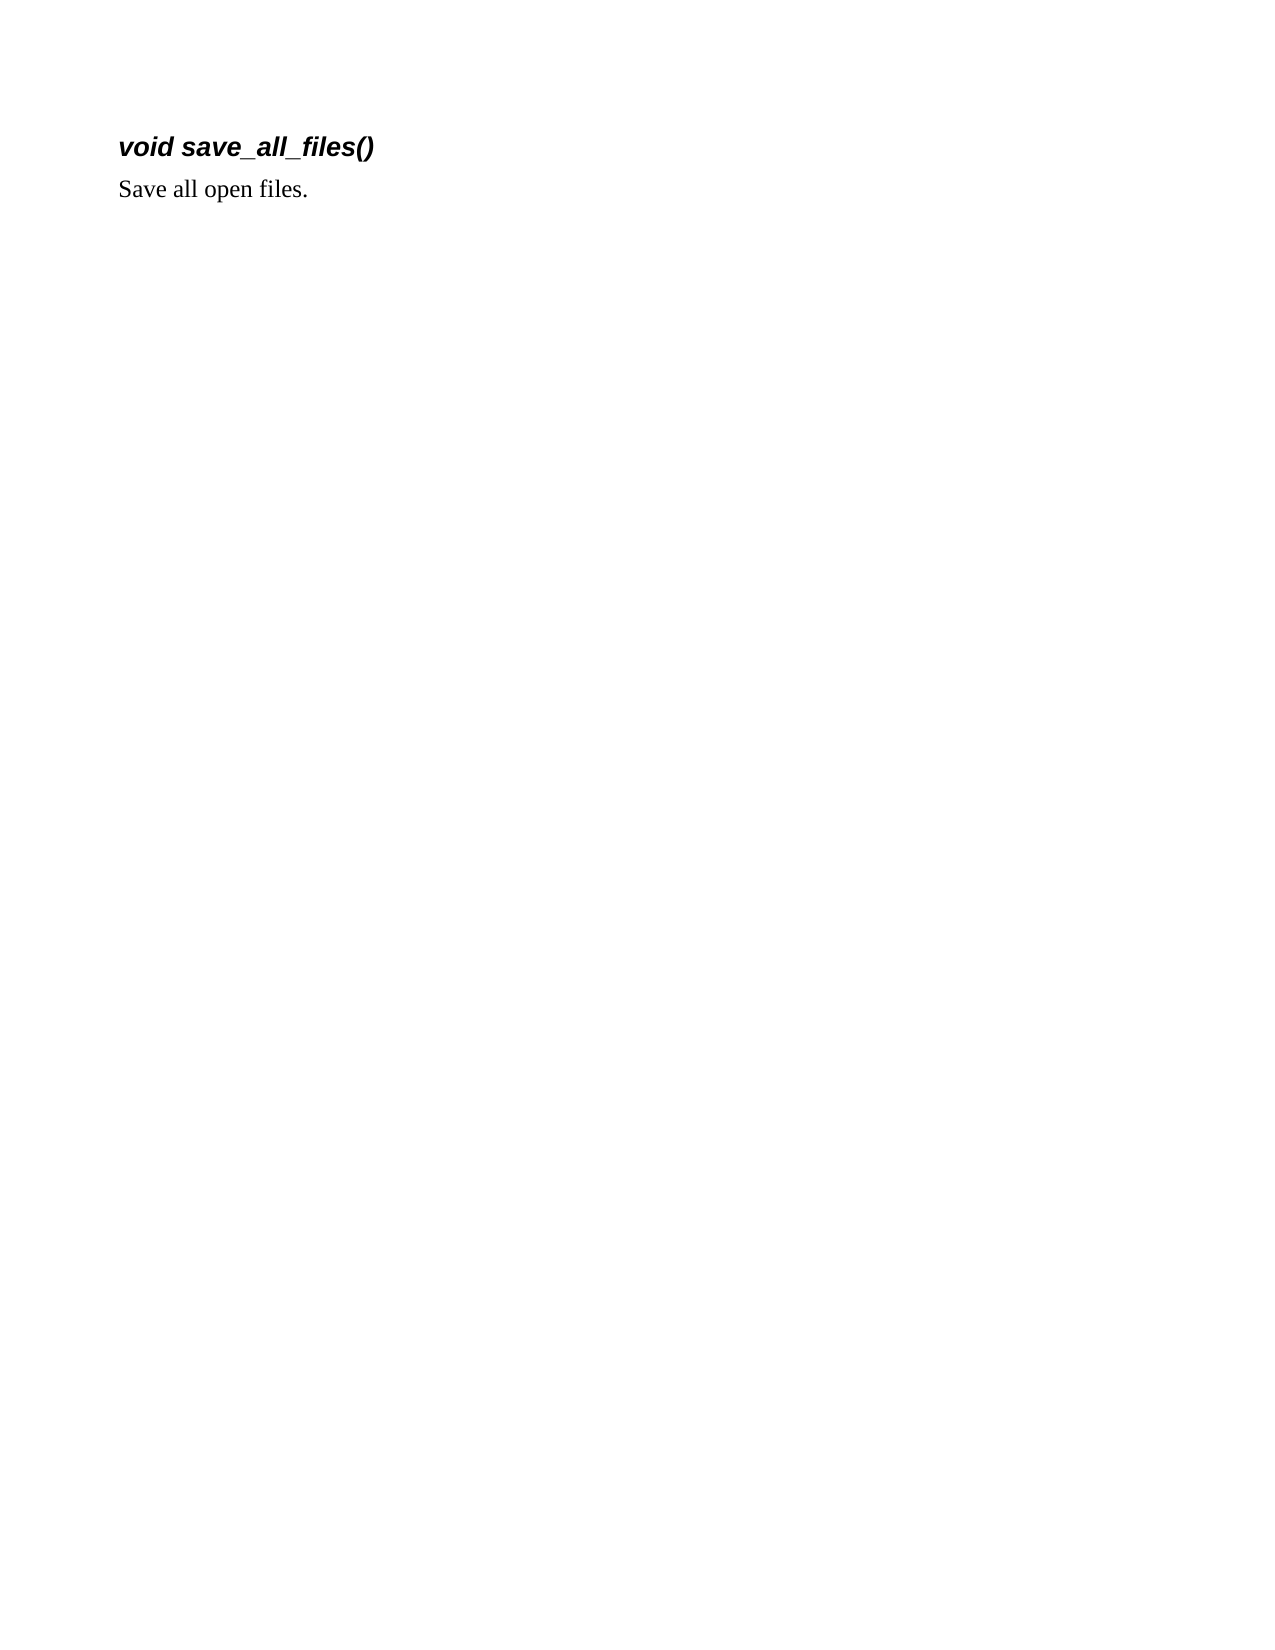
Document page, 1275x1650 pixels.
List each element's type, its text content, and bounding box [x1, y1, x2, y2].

text Save all open files. [118, 174, 1157, 203]
subtitle void save_all_files() [118, 131, 1157, 162]
